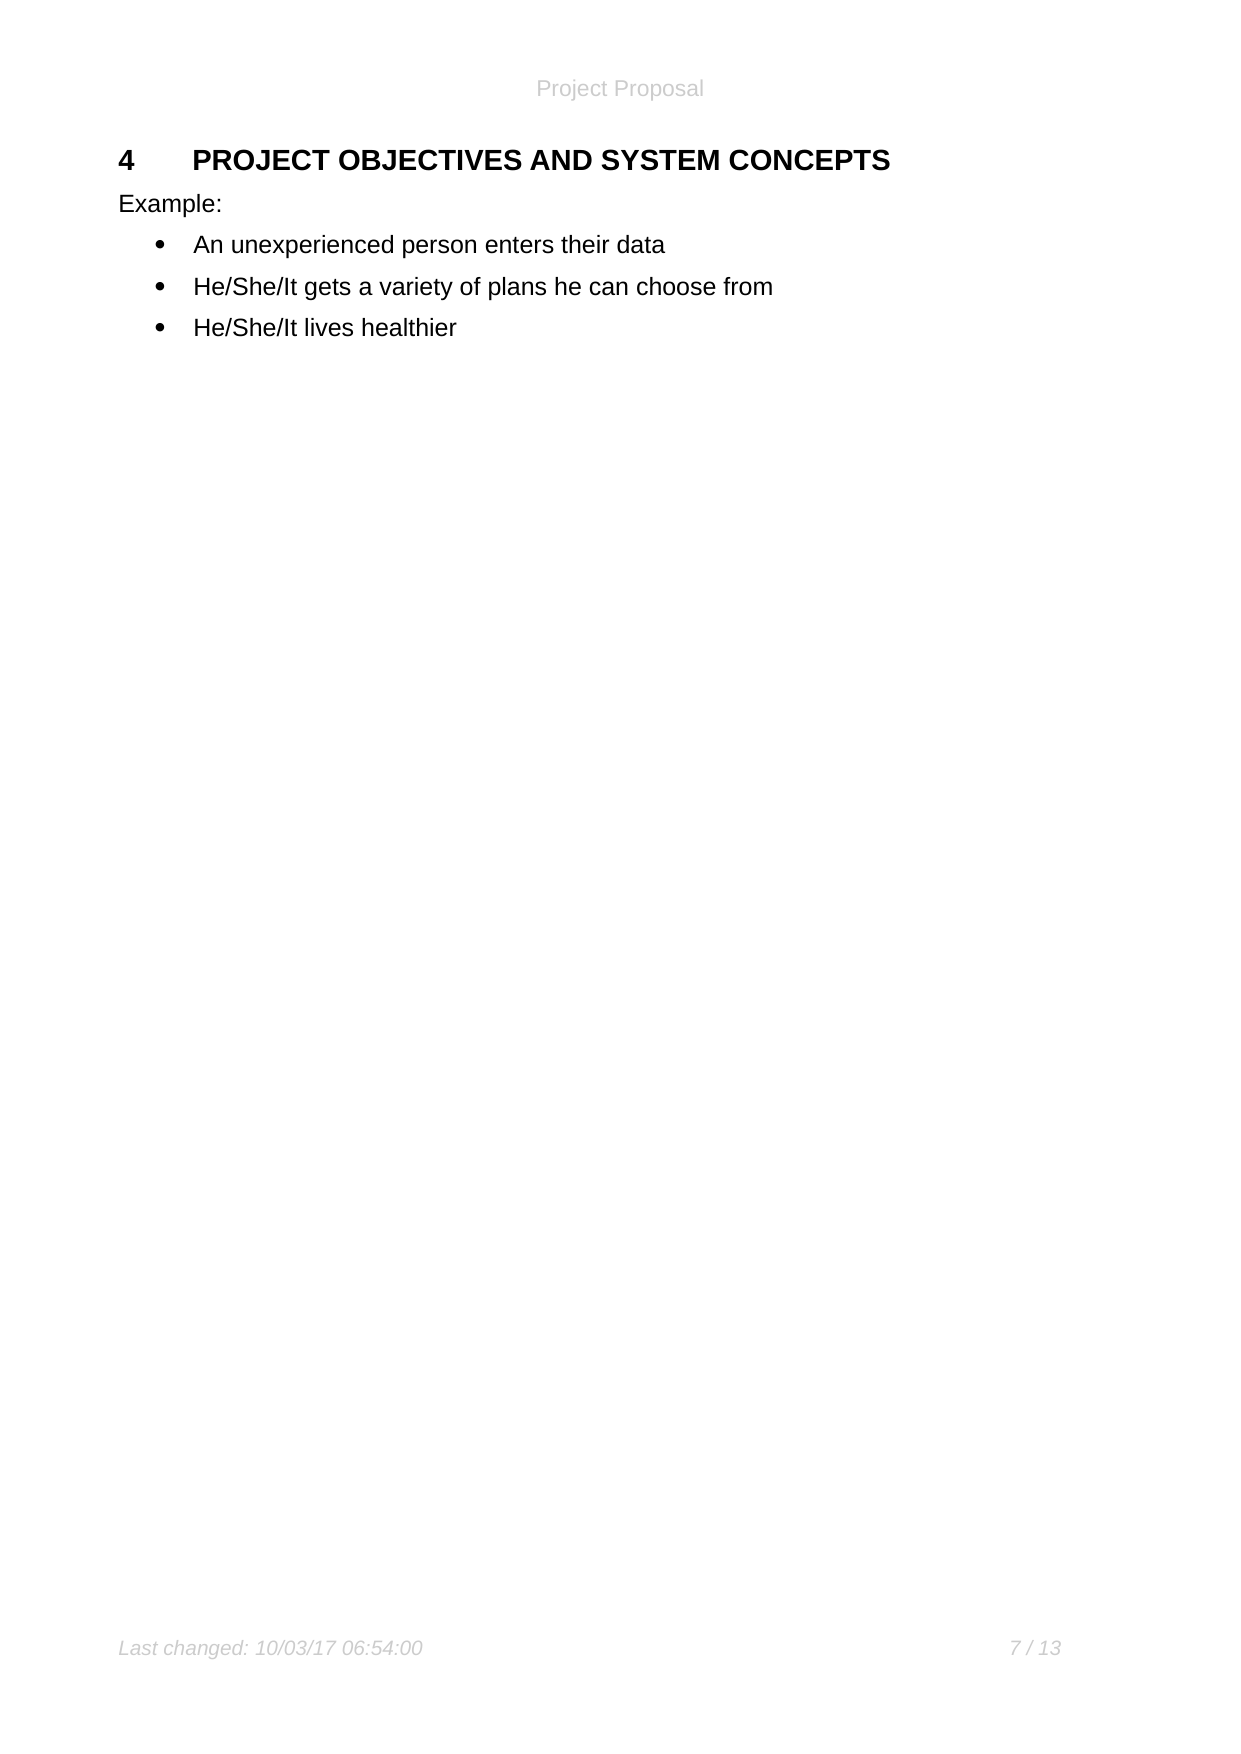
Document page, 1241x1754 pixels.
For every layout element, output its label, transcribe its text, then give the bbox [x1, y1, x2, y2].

list He/She/It lives healthier [156, 313, 1122, 342]
list He/She/It gets a variety of plans he can choose from [156, 272, 1122, 301]
list An unexperienced person enters their data [156, 230, 1122, 259]
text Example: [118, 189, 1122, 218]
subtitle Project Objectives and System Concepts [118, 143, 1122, 177]
